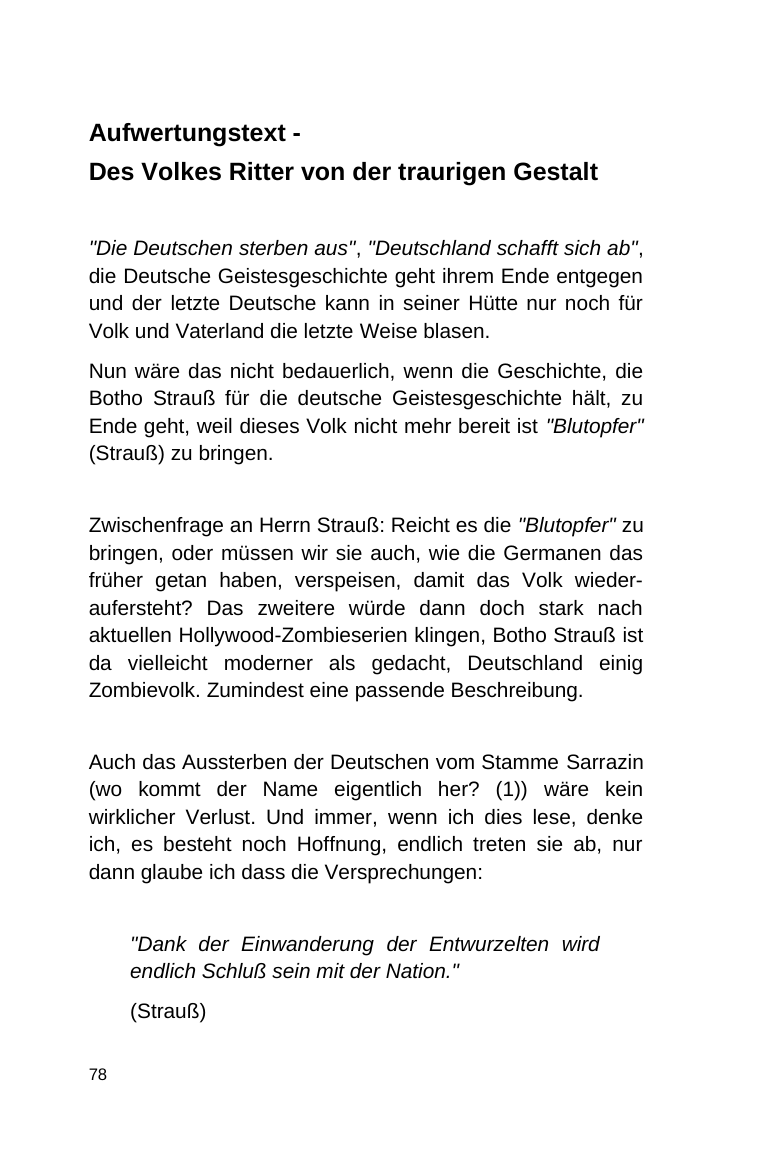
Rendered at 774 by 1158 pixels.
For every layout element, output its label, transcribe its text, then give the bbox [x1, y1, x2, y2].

text Nun wäre das nicht bedauerlich, wenn die Geschichte, die Botho Strauß für die deutsche Geistesgeschichte hält, zu Ende geht, weil dieses Volk nicht mehr bereit ist "Blutopfer" (Strauß) zu bringen. [88, 358, 644, 465]
text Zwischenfrage an Herrn Strauß: Reicht es die "Blutopfer" zu bringen, oder müssen wir sie auch, wie die Germanen das früher getan haben, verspeisen, damit das Volk wieder-aufersteht? Das zweitere würde dann doch stark nach aktuellen Hollywood-Zombieserien klingen, Botho Strauß ist da vielleicht moderner als gedacht, Deutschland einig Zombievolk. Zumindest eine passende Beschreibung. [88, 513, 644, 702]
text Des Volkes Ritter von der traurigen Gestalt [88, 157, 644, 186]
text "Die Deutschen sterben aus", "Deutschland schafft sich ab", die Deutsche Geistesgeschichte geht ihrem Ende entgegen und der letzte Deutsche kann in seiner Hütte nur noch für Volk und Vaterland die letzte Weise blasen. [88, 236, 644, 342]
text Aufwertungstext - [88, 118, 644, 147]
text (Strauß) [130, 999, 602, 1023]
text Auch das Aussterben der Deutschen vom Stamme Sarrazin (wo kommt der Name eigentlich her? (1)) wäre kein wirklicher Verlust. Und immer, wenn ich dies lese, denke ich, es besteht noch Hoffnung, endlich treten sie ab, nur dann glaube ich dass die Versprechungen: [88, 749, 644, 883]
text "Dank der Einwanderung der Entwurzelten wird endlich Schluß sein mit der Nation." [130, 931, 602, 983]
